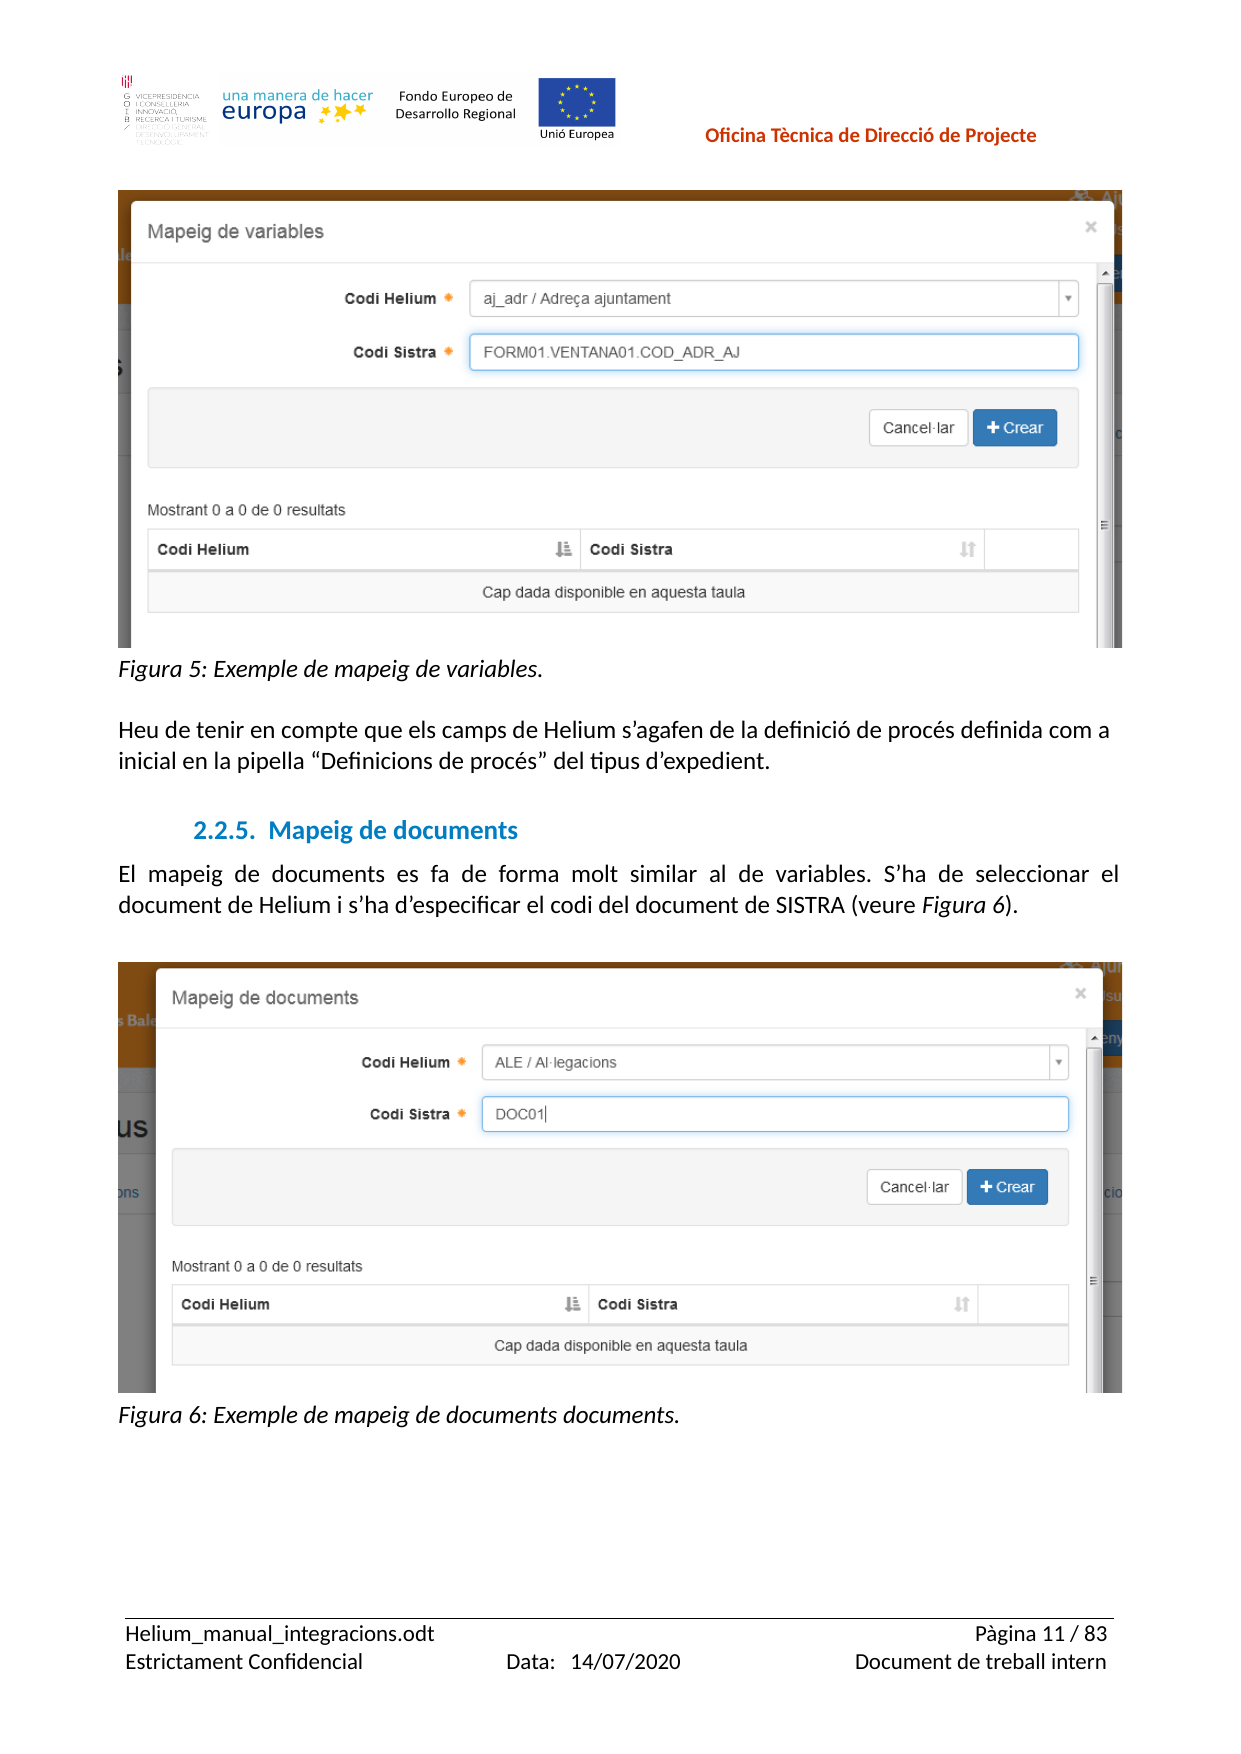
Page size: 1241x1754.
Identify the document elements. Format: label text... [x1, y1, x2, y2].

picture [118, 73, 213, 147]
picture [118, 962, 1123, 1393]
text Figura 5: Exemple de mapeig de variables. [118, 648, 1122, 684]
text El mapeig de documents es fa de forma molt similar al de variables. S’ha de seleccionar el document de Helium i s’ha d’especificar el codi del document de SISTRA (veure Figura 6). [118, 859, 1122, 920]
picture [219, 73, 621, 147]
text Figura 6: Exemple de mapeig de documents documents. [118, 1393, 1122, 1429]
picture [118, 190, 1123, 648]
subtitle Mapeig de documents [193, 813, 1122, 846]
text Heu de tenir en compte que els camps de Helium s’agafen de la definició de procés definida com a inicial en la pipella “Definicions de procés” del tipus d’expedient. [118, 714, 1122, 776]
